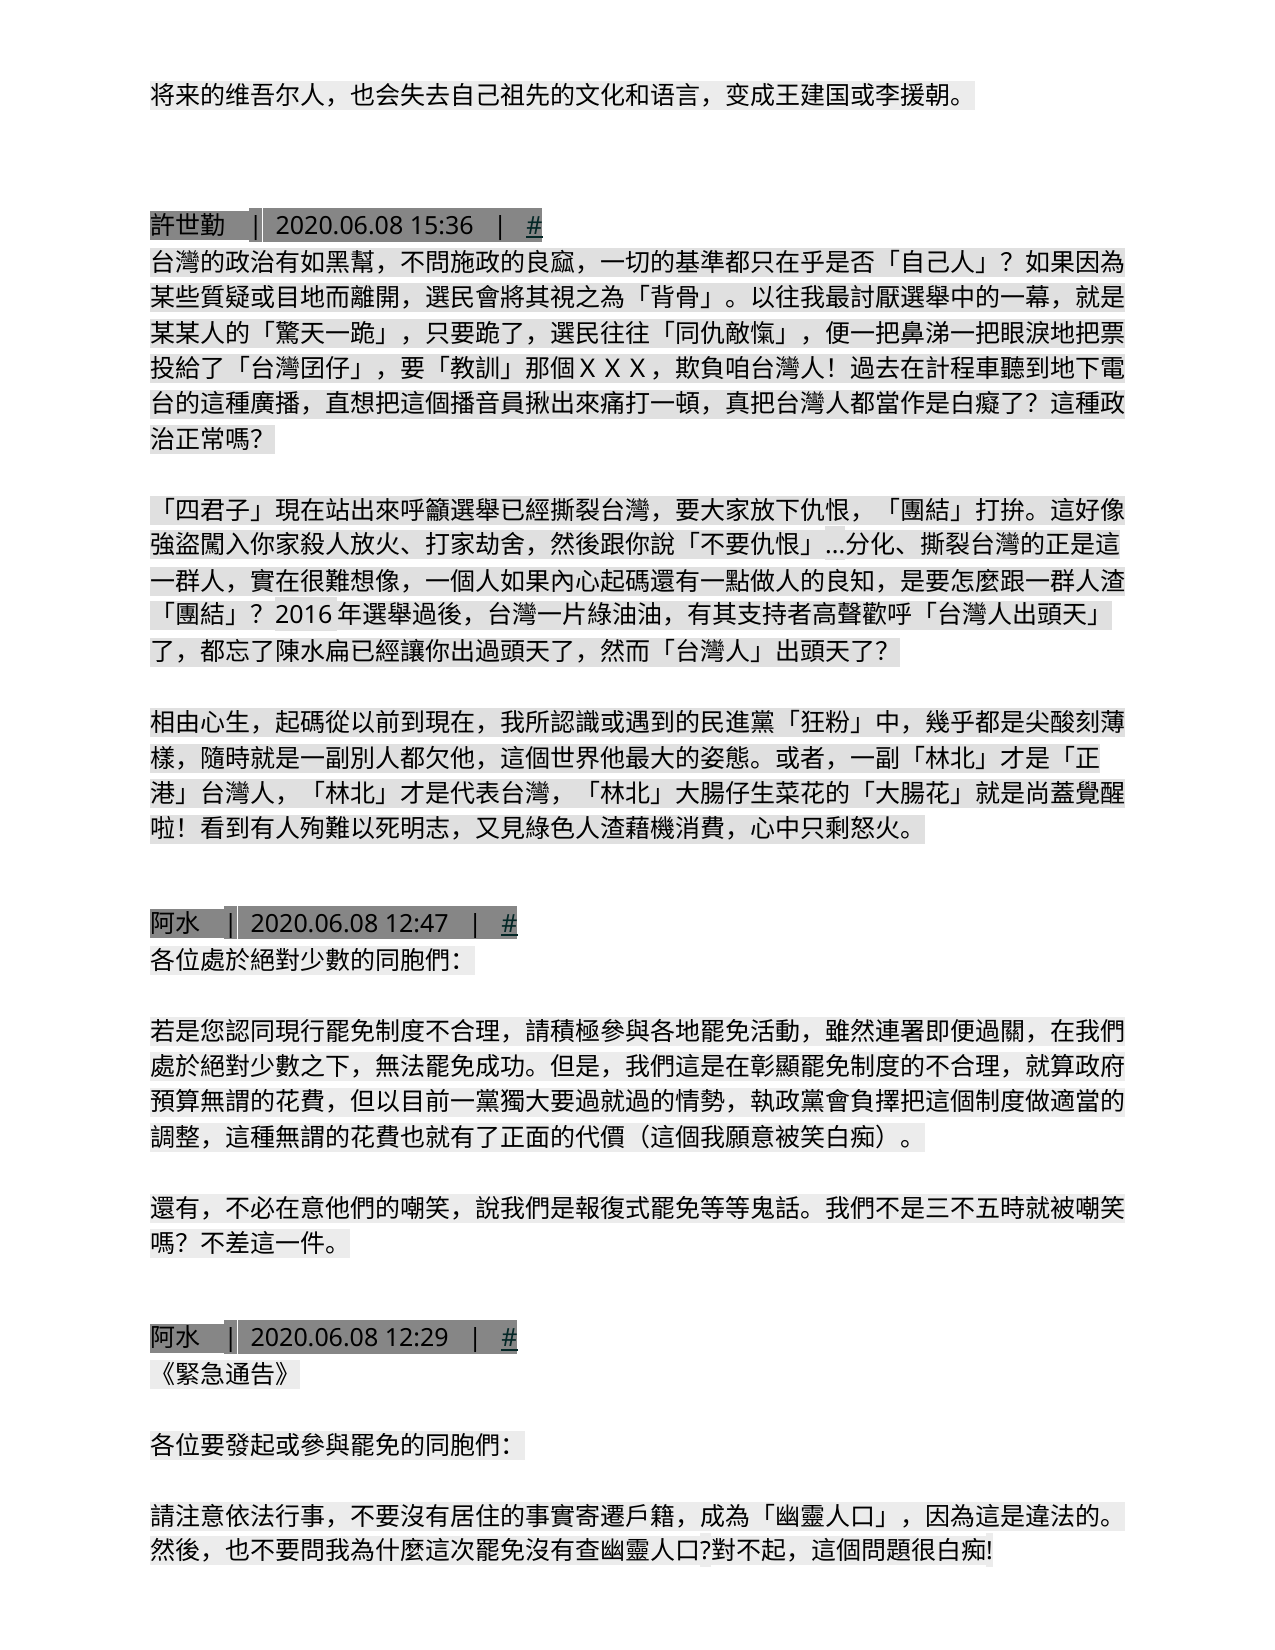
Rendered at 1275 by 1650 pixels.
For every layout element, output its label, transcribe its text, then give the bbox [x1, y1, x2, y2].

text 《緊急通告》 各位要發起或參與罷免的同胞們： 請注意依法行事，不要沒有居住的事實寄遷戶籍，成為「幽靈人口」，因為這是違法的。然後，也不要問我為什麼這次罷免沒有查幽靈人口?對不起，這個問題很白痴! [150, 1354, 1125, 1567]
text 各位處於絕對少數的同胞們： 若是您認同現行罷免制度不合理，請積極參與各地罷免活動，雖然連署即便過關，在我們處於絕對少數之下，無法罷免成功。但是，我們這是在彰顯罷免制度的不合理，就算政府預算無謂的花費，但以目前一黨獨大要過就過的情勢，執政黨會負擇把這個制度做適當的調整，這種無謂的花費也就有了正面的代價（這個我願意被笑白痴）。 還有，不必在意他們的嘲笑，說我們是報復式罷免等等鬼話。我們不是三不五時就被嘲笑嗎？不差這一件。 [150, 939, 1125, 1294]
text 将来的维吾尔人，也会失去自己祖先的文化和语言，变成王建国或李援朝。 [150, 75, 1125, 181]
text 阿水 | 2020.06.08 12:47 | # [150, 904, 1125, 939]
text 許世勤 | 2020.06.08 15:36 | # [150, 206, 1125, 242]
text 阿水 | 2020.06.08 12:29 | # [150, 1319, 1125, 1354]
text 台灣的政治有如黑幫，不問施政的良窳，一切的基準都只在乎是否「自己人」？如果因為某些質疑或目地而離開，選民會將其視之為「背骨」。以往我最討厭選舉中的一幕，就是某某人的「驚天一跪」，只要跪了，選民往往「同仇敵愾」，便一把鼻涕一把眼淚地把票投給了「台灣囝仔」，要「教訓」那個ＸＸＸ，欺負咱台灣人！過去在計程車聽到地下電台的這種廣播，直想把這個播音員揪出來痛打一頓，真把台灣人都當作是白癡了？這種政治正常嗎？ 「四君子」現在站出來呼籲選舉已經撕裂台灣，要大家放下仇恨，「團結」打拚。這好像強盜闖入你家殺人放火、打家劫舍，然後跟你說「不要仇恨」...分化、撕裂台灣的正是這一群人，實在很難想像，一個人如果內心起碼還有一點做人的良知，是要怎麼跟一群人渣「團結」？2016年選舉過後，台灣一片綠油油，有其支持者高聲歡呼「台灣人出頭天」了，都忘了陳水扁已經讓你出過頭天了，然而「台灣人」出頭天了？ 相由心生，起碼從以前到現在，我所認識或遇到的民進黨「狂粉」中，幾乎都是尖酸刻薄樣，隨時就是一副別人都欠他，這個世界他最大的姿態。或者，一副「林北」才是「正港」台灣人，「林北」才是代表台灣，「林北」大腸仔生菜花的「大腸花」就是尚蓋覺醒啦！看到有人殉難以死明志，又見綠色人渣藉機消費，心中只剩怒火。 [150, 242, 1125, 879]
